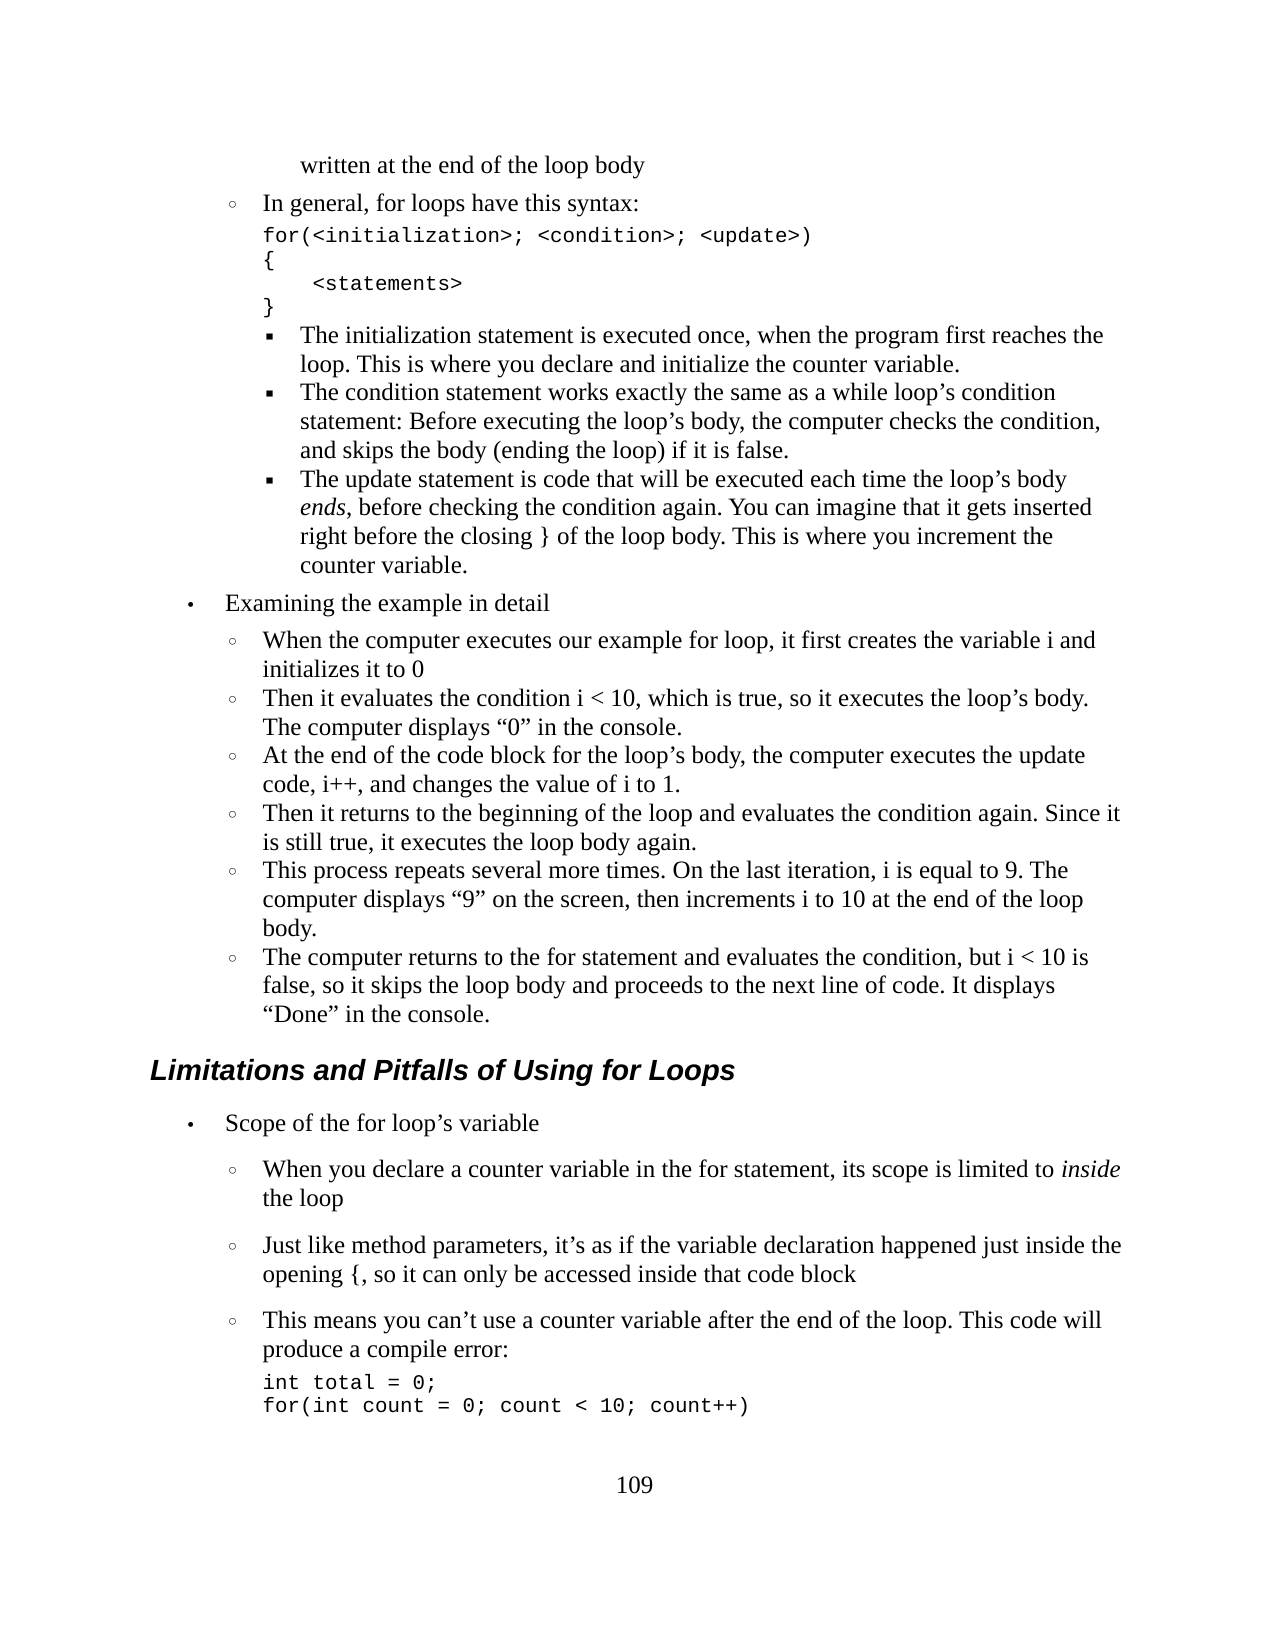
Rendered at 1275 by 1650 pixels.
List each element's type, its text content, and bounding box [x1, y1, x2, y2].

list for(<initialization>; <condition>; <update>) [225, 225, 1125, 249]
list Examining the example in detail [187, 588, 1125, 616]
list Then it evaluates the condition i < 10, which is true, so it executes the loop’s body. The computer displays “0” in the console. [225, 683, 1125, 740]
list written at the end of the loop body [262, 150, 1125, 179]
subtitle Limitations and Pitfalls of Using for Loops [150, 1053, 1125, 1086]
list The initialization statement is executed once, when the program first reaches the loop. This is where you declare and initialize the counter variable. [262, 320, 1125, 377]
list for(int count = 0; count < 10; count++) [225, 1396, 1125, 1419]
list When you declare a counter variable in the for statement, its scope is limited to inside the loop [225, 1154, 1125, 1212]
list The computer returns to the for statement and evaluates the condition, but i < 10 is false, so it skips the loop body and proceeds to the next line of code. It displays “Done” in the console. [225, 942, 1125, 1028]
list Just like method parameters, it’s as if the variable declaration happened just inside the opening {, so it can only be accessed inside that code block [225, 1230, 1125, 1287]
list The update statement is code that will be executed each time the loop’s body ends, before checking the condition again. You can imagine that it gets inserted right before the closing } of the loop body. This is where you increment the counter variable. [262, 464, 1125, 579]
list When the computer executes our example for loop, it first creates the variable i and initializes it to 0 [225, 625, 1125, 683]
list Scope of the for loop’s variable [187, 1108, 1125, 1137]
list In general, for loops have this syntax: [225, 188, 1125, 216]
list This means you can’t use a counter variable after the end of the loop. This code will produce a compile error: [225, 1305, 1125, 1363]
list int total = 0; [225, 1372, 1125, 1396]
list } [225, 296, 1125, 320]
list This process repeats several more times. On the last iteration, i is equal to 9. The computer displays “9” on the screen, then increments i to 10 at the end of the loop body. [225, 855, 1125, 942]
list Then it returns to the beginning of the loop and evaluates the condition again. Since it is still true, it executes the loop body again. [225, 798, 1125, 855]
list { [225, 249, 1125, 273]
list <statements> [225, 273, 1125, 296]
list At the end of the code block for the loop’s body, the computer executes the update code, i++, and changes the value of i to 1. [225, 740, 1125, 798]
list The condition statement works exactly the same as a while loop’s condition statement: Before executing the loop’s body, the computer checks the condition, and skips the body (ending the loop) if it is false. [262, 377, 1125, 464]
